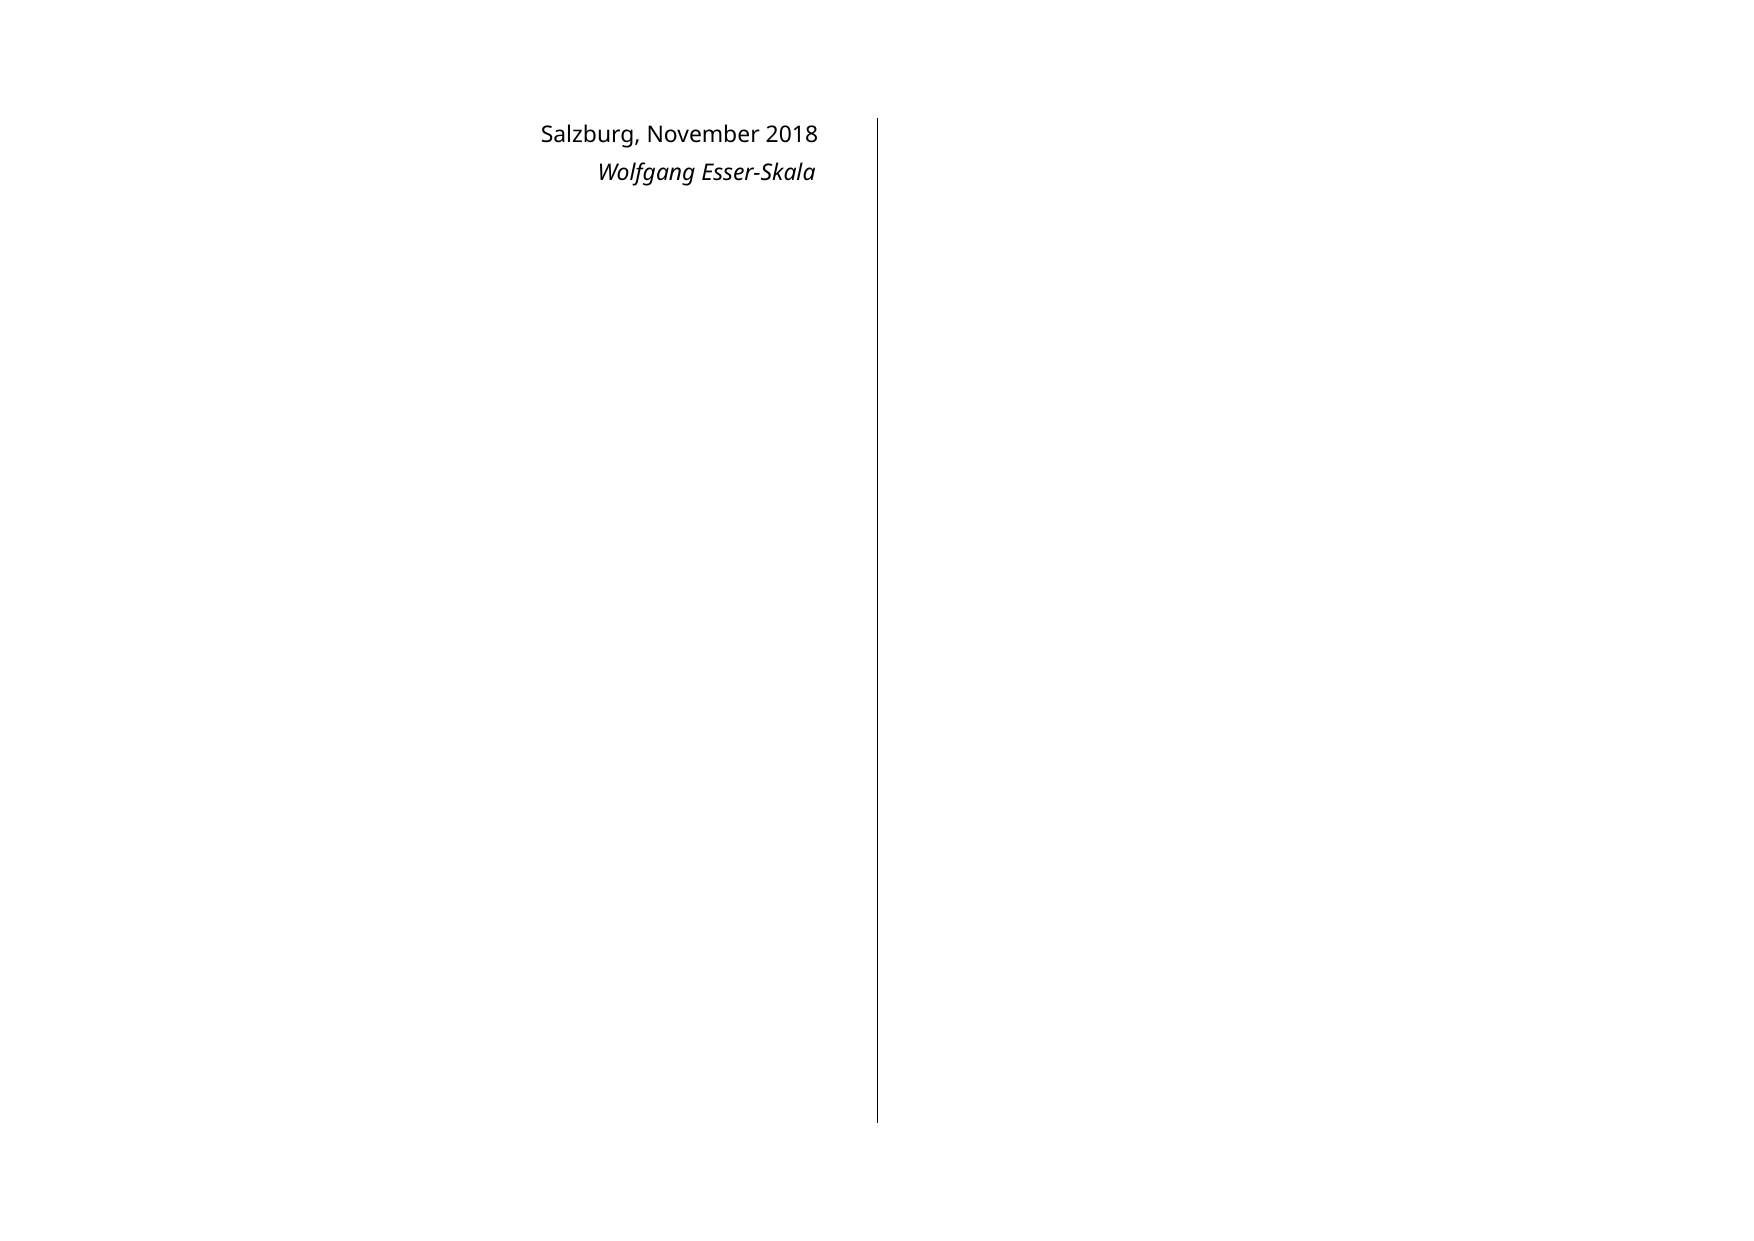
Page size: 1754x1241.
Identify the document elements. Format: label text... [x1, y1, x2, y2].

text Salzburg, November 2018 Wolfgang Esser-Skala [118, 118, 818, 187]
